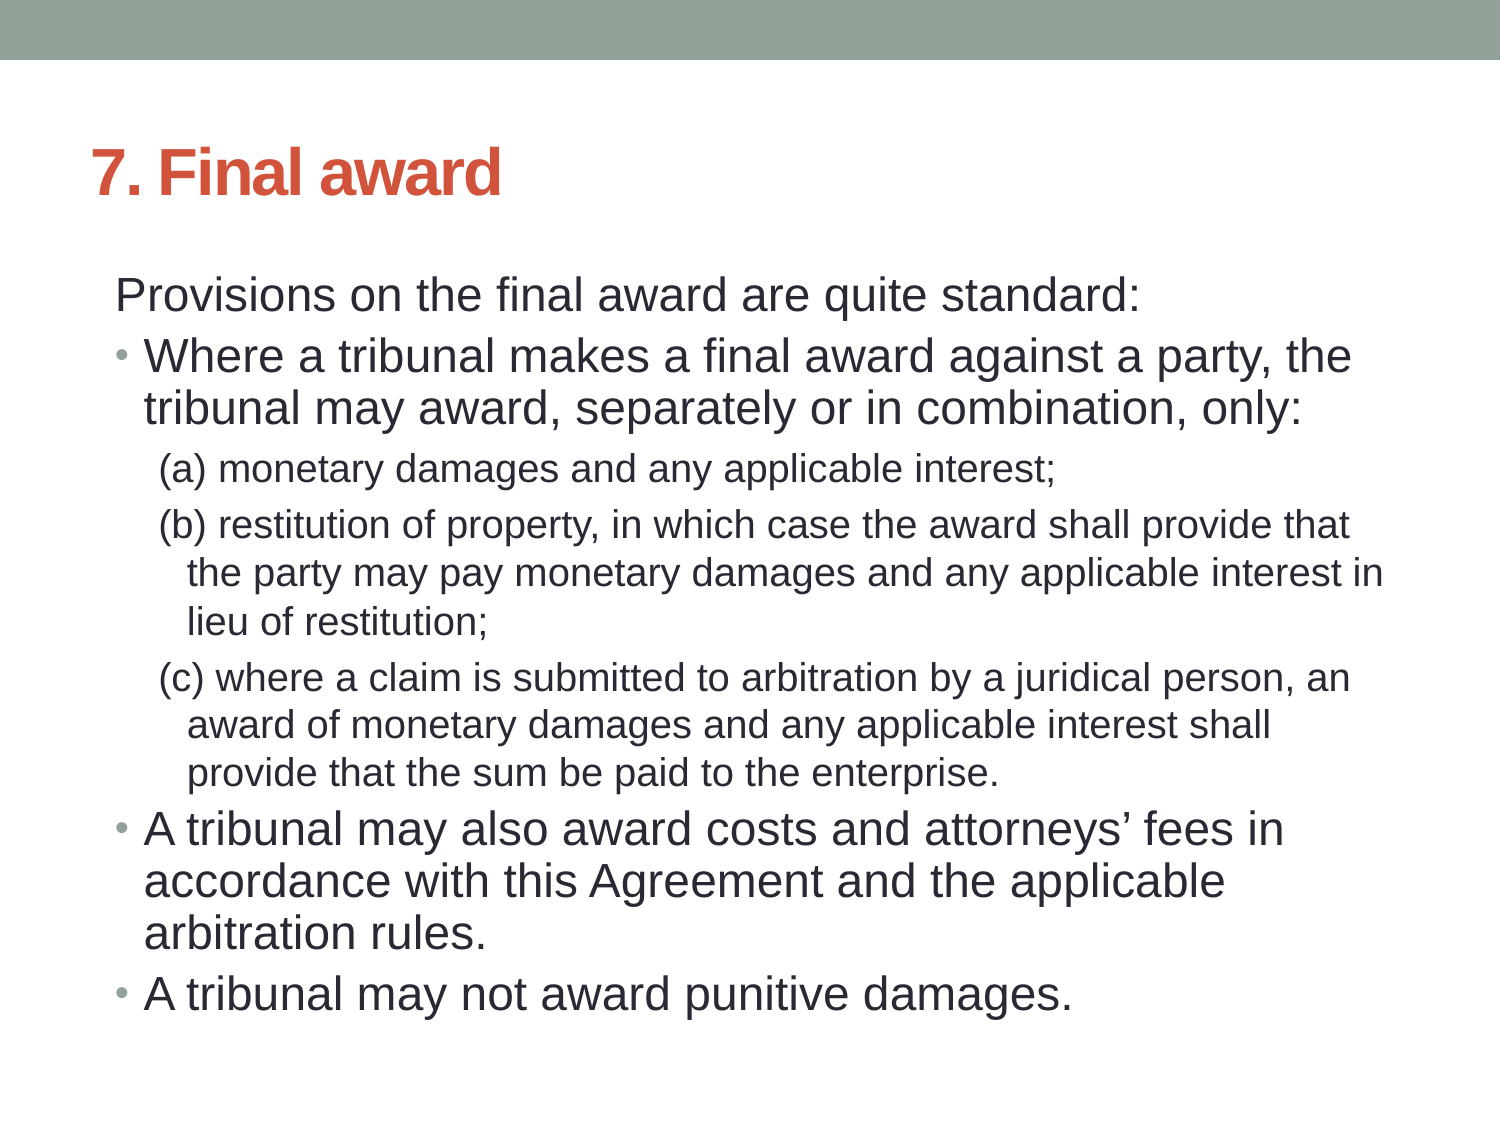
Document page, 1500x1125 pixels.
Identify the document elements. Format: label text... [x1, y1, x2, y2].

title 7. Final award [75, 87, 1425, 250]
list Provisions on the final award are quite standard: Where a tribunal makes a final award against a party, the tribunal may award, separately or in combination, only: (a) monetary damages and any applicable interest; (b) restitution of property, in which case the award shall provide that the party may pay monetary damages and any applicable interest in lieu of restitution; (c) where a claim is submitted to arbitration by a juridical person, an award of monetary damages and any applicable interest shall provide that the sum be paid to the enterprise. A tribunal may also award costs and attorneys’ fees in accordance with this Agreement and the applicable arbitration rules. A tribunal may not award punitive damages. [99, 262, 1413, 1038]
